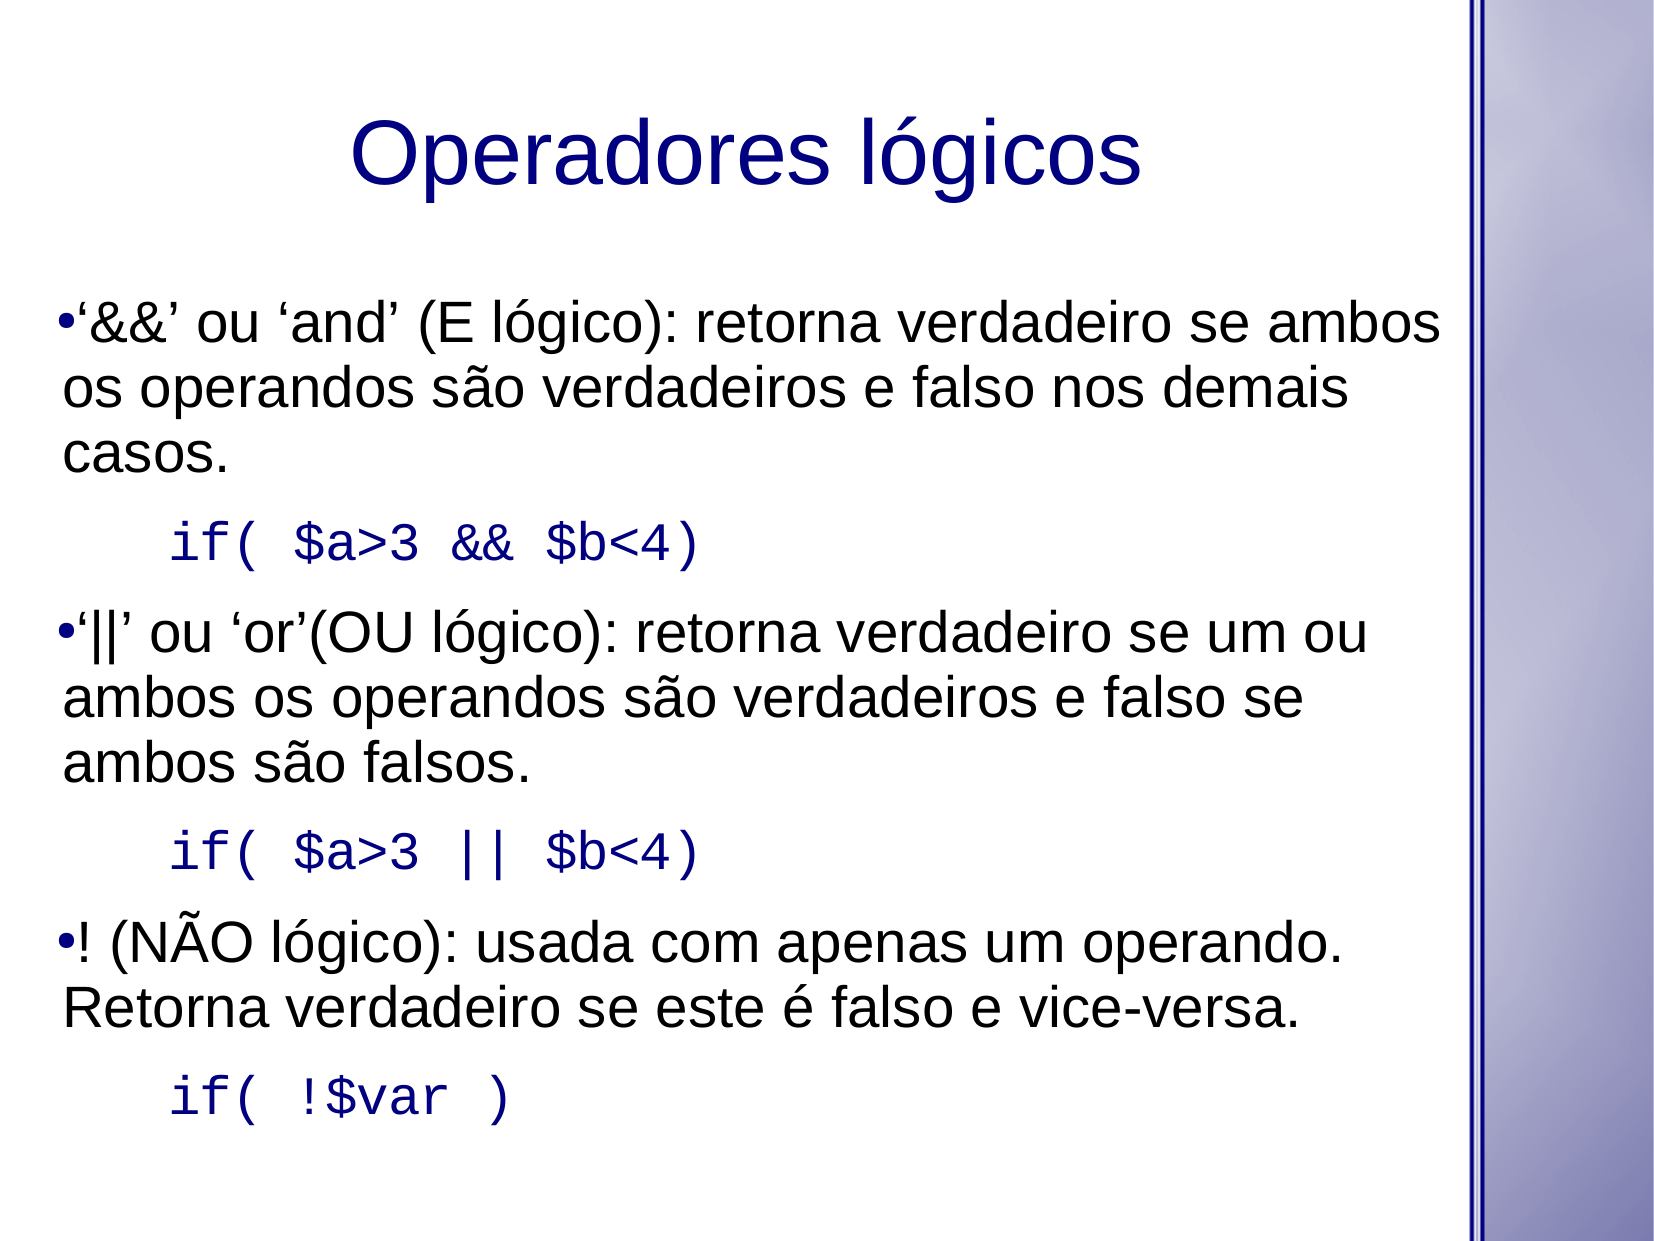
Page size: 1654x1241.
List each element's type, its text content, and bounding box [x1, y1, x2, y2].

list ‘&&’ ou ‘and’ (E lógico): retorna verdadeiro se ambos os operandos são verdadeiros e falso nos demais casos. if( $a>3 && $b<4) ‘||’ ou ‘or’(OU lógico): retorna verdadeiro se um ou ambos os operandos são verdadeiros e falso se ambos são falsos. if( $a>3 || $b<4) ! (NÃO lógico): usada com apenas um operando. Retorna verdadeiro se este é falso e vice-versa. if( !$var ) [47, 290, 1447, 1131]
title Operadores lógicos [47, 49, 1447, 257]
picture [0, 0, 1654, 1241]
